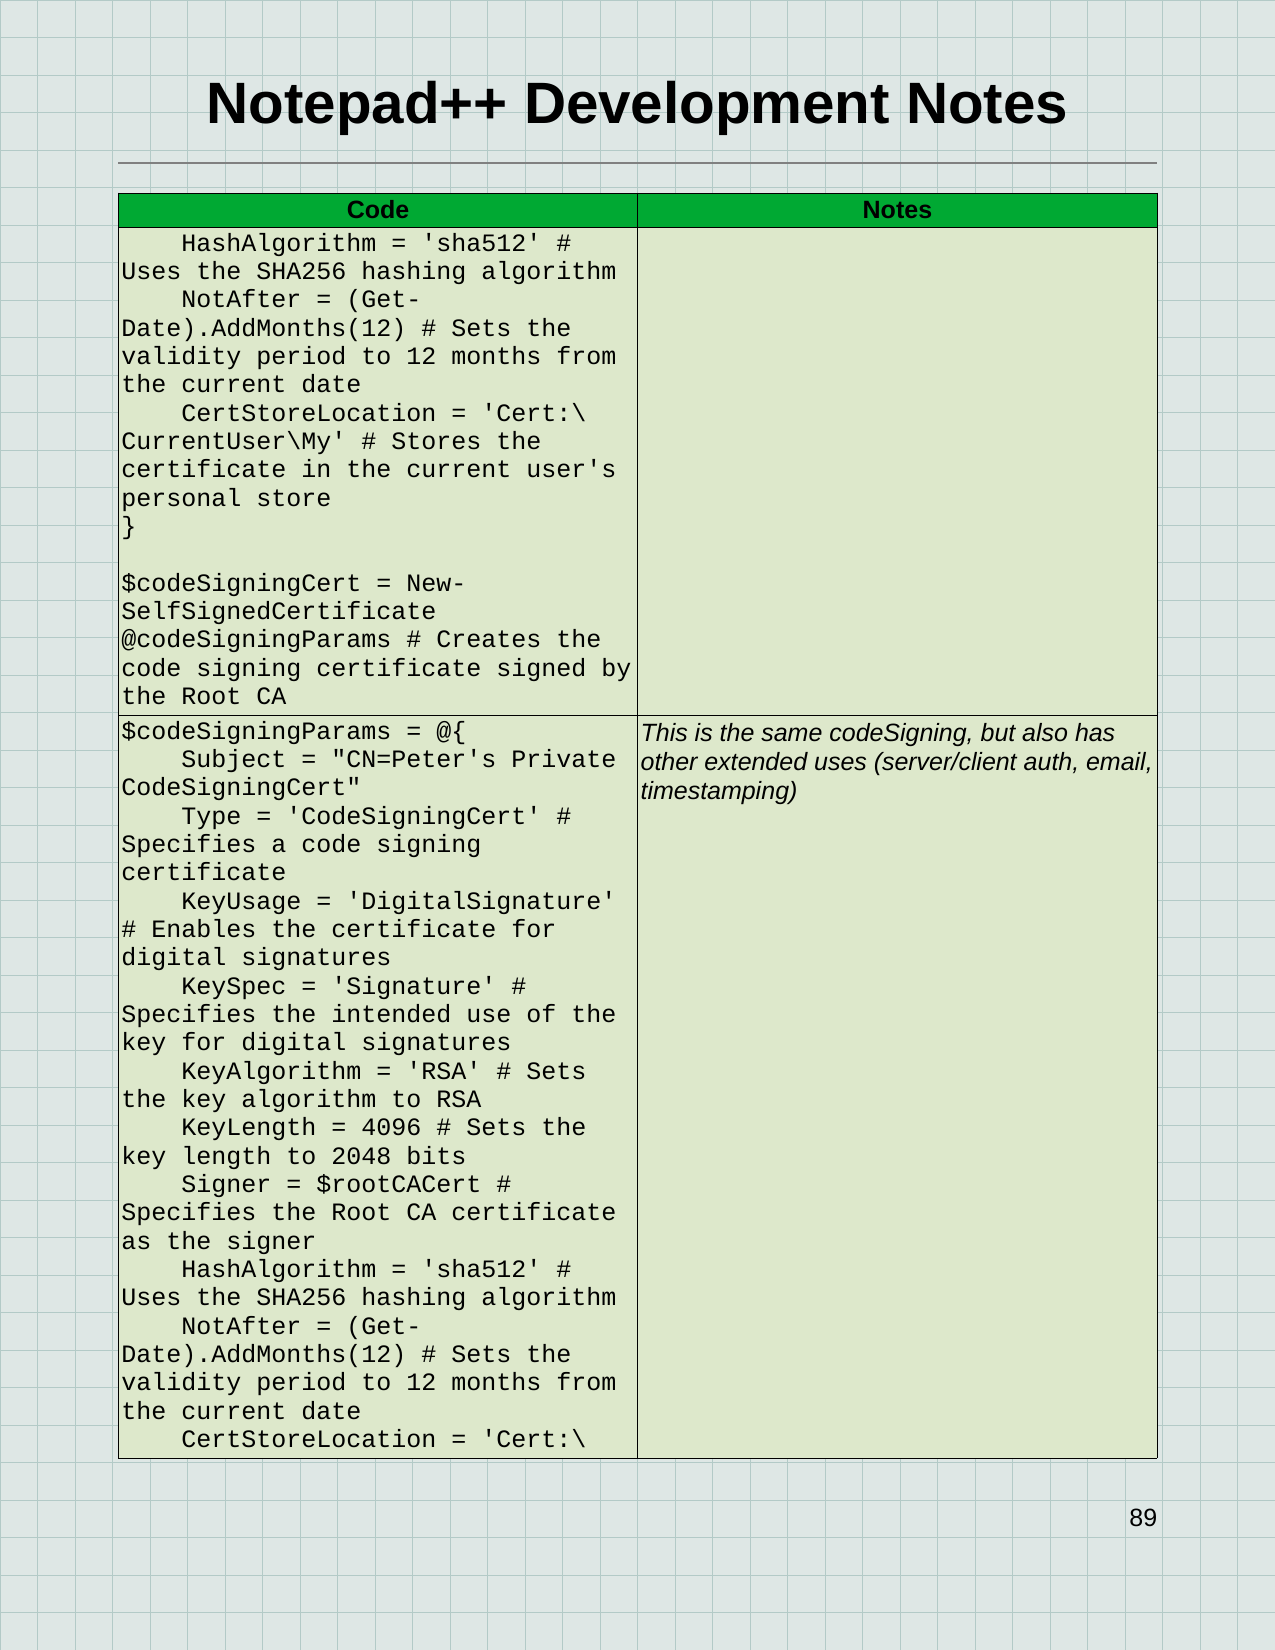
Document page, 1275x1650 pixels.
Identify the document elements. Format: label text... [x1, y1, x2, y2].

table_cell [638, 228, 1157, 715]
table_header Code [119, 194, 637, 227]
table_cell This is the same codeSigning, but also has other extended uses (server/client auth, email, timestamping) [638, 716, 1157, 1458]
table_cell HashAlgorithm = 'sha512' # Uses the SHA256 hashing algorithm NotAfter = (Get-Date).AddMonths(12) # Sets the validity period to 12 months from the current date CertStoreLocation = 'Cert:\CurrentUser\My' # Stores the certificate in the current user's personal store } $codeSigningCert = New-SelfSignedCertificate @codeSigningParams # Creates the code signing certificate signed by the Root CA [119, 228, 637, 715]
table_cell $codeSigningParams = @{ Subject = "CN=Peter's Private CodeSigningCert" Type = 'CodeSigningCert' # Specifies a code signing certificate KeyUsage = 'DigitalSignature' # Enables the certificate for digital signatures KeySpec = 'Signature' # Specifies the intended use of the key for digital signatures KeyAlgorithm = 'RSA' # Sets the key algorithm to RSA KeyLength = 4096 # Sets the key length to 2048 bits Signer = $rootCACert # Specifies the Root CA certificate as the signer HashAlgorithm = 'sha512' # Uses the SHA256 hashing algorithm NotAfter = (Get-Date).AddMonths(12) # Sets the validity period to 12 months from the current date CertStoreLocation = 'Cert:\ [119, 716, 637, 1458]
table_header Notes [638, 194, 1157, 227]
